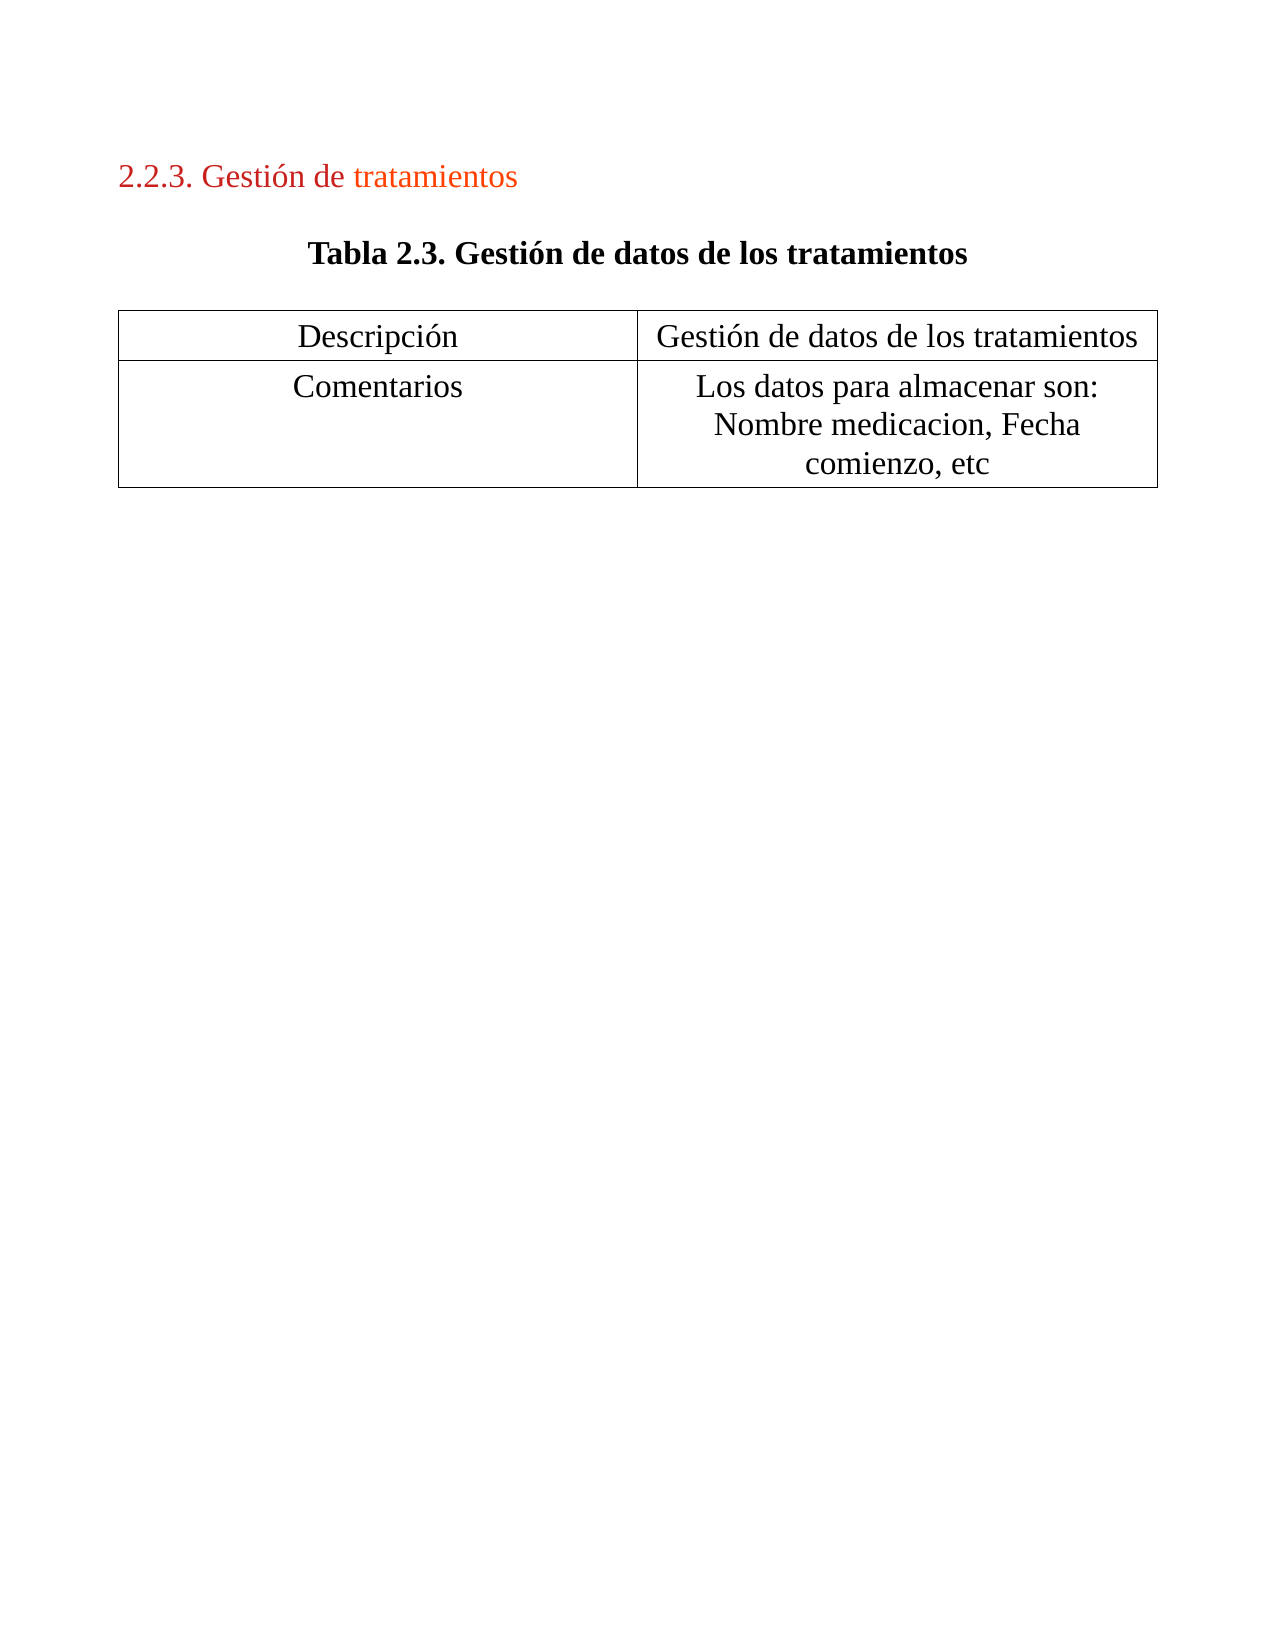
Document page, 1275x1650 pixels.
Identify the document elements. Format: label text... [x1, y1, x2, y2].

table_cell Los datos para almacenar son: Nombre medicacion, Fecha comienzo, etc [638, 361, 1157, 487]
table_header Descripción [119, 311, 637, 360]
table_cell Comentarios [119, 361, 637, 487]
text Tabla 2.3. Gestión de datos de los tratamientos [118, 233, 1157, 271]
text 2.2.3. Gestión de tratamientos [118, 156, 1157, 195]
table_header Gestión de datos de los tratamientos [638, 311, 1157, 360]
